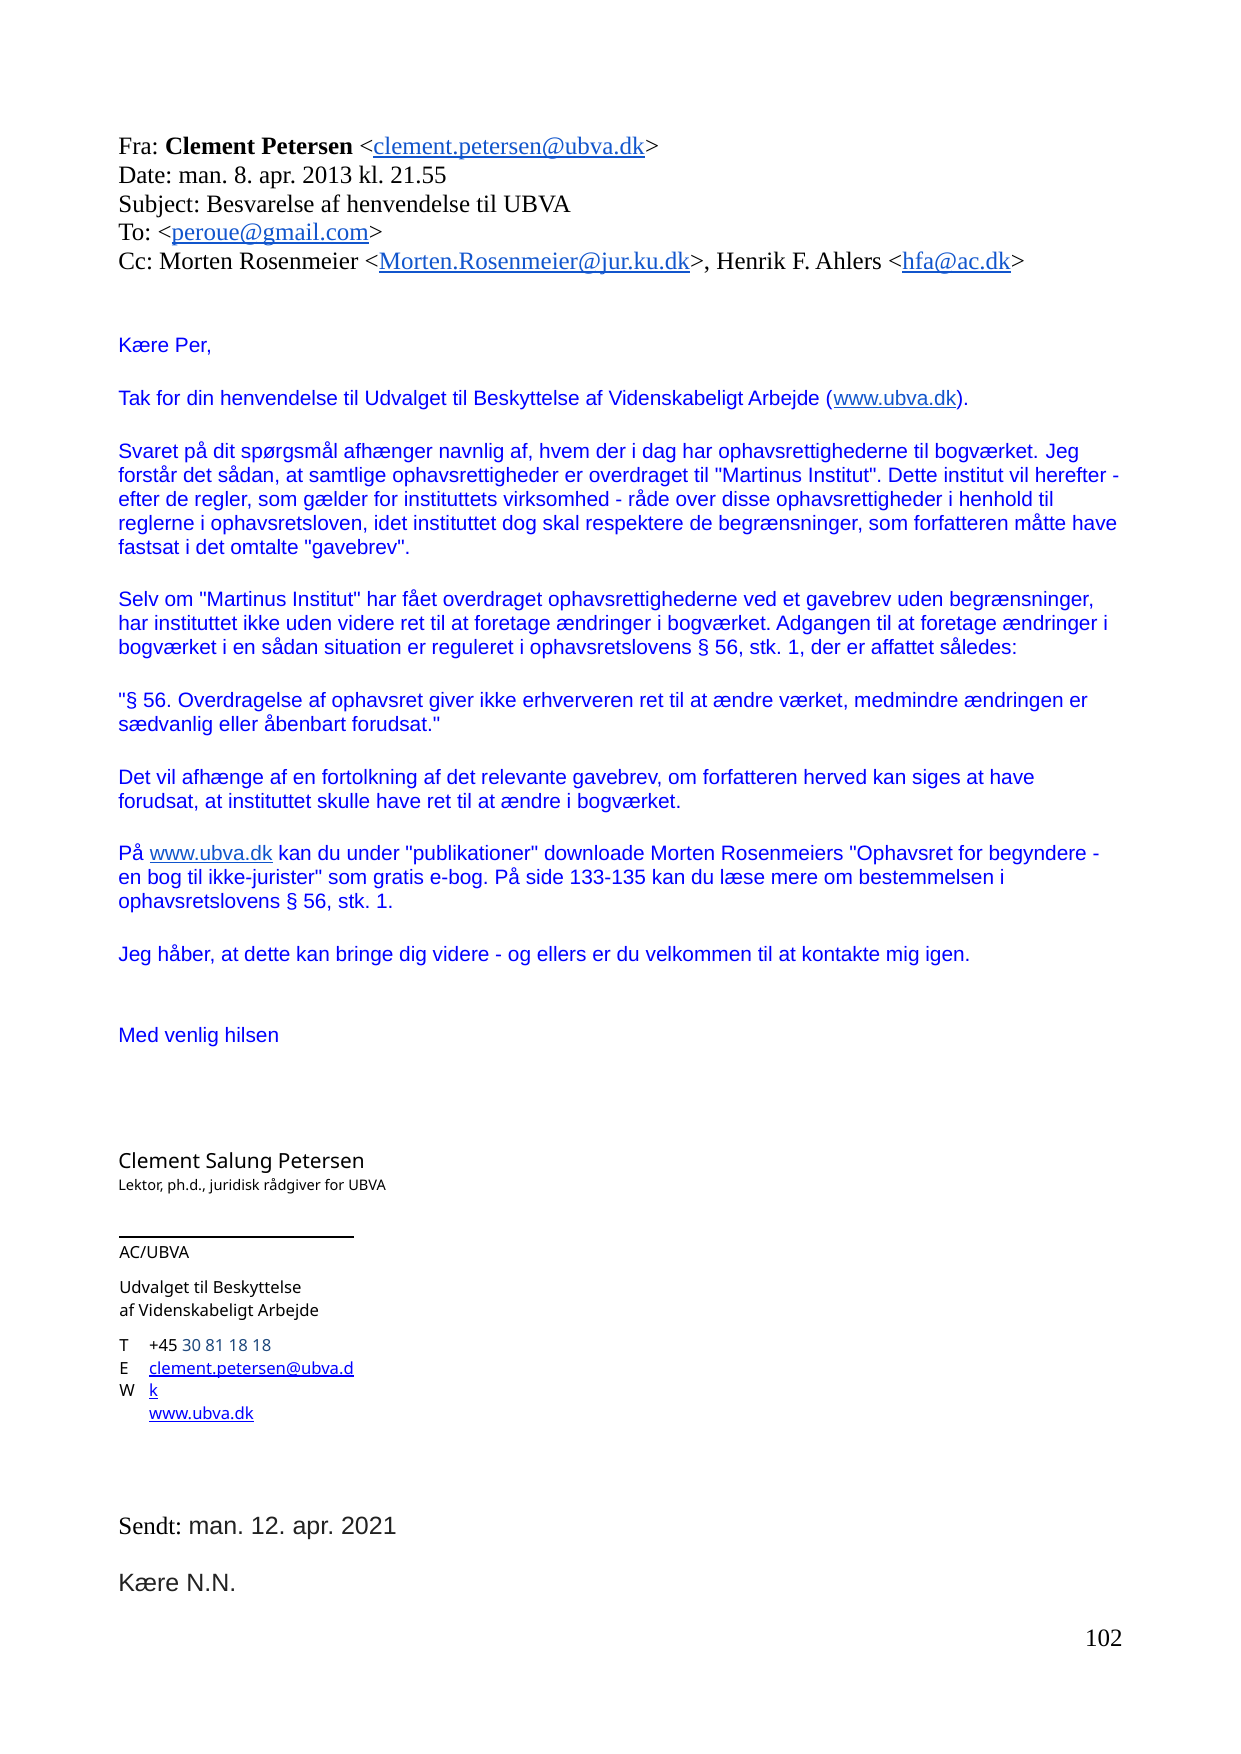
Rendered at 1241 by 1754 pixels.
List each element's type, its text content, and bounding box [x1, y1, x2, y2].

text Med venlig hilsen [118, 1023, 1122, 1047]
table_cell +45 30 81 18 18 [148, 1334, 356, 1356]
text Clement Salung Petersen Lektor, ph.d., juridisk rådgiver for UBVA [118, 1147, 1122, 1195]
table_header AC/UBVA Udvalget til Beskyttelse af Videnskabeligt Arbejde [118, 1236, 356, 1333]
table_header [356, 1236, 504, 1356]
text Svaret på dit spørgsmål afhænger navnlig af, hvem der i dag har ophavsrettighederne til bogværket. Jeg forstår det sådan, at samtlige ophavsrettigheder er overdraget til "Martinus Institut". Dette institut vil herefter - efter de regler, som gælder for instituttets virksomhed - råde over disse ophavsrettigheder i henhold til reglerne i ophavsretsloven, idet instituttet dog skal respektere de begrænsninger, som forfatteren måtte have fastsat i det omtalte "gavebrev". [118, 439, 1122, 558]
text Tak for din henvendelse til Udvalget til Beskyttelse af Videnskabeligt Arbejde (www.ubva.dk). [118, 386, 1122, 410]
text Kære N.N. [118, 1568, 1122, 1597]
text Selv om "Martinus Institut" har fået overdraget ophavsrettighederne ved et gavebrev uden begrænsninger, har instituttet ikke uden videre ret til at foretage ændringer i bogværket. Adgangen til at foretage ændringer i bogværket i en sådan situation er reguleret i ophavsretslovens § 56, stk. 1, der er affattet således: [118, 587, 1122, 659]
text Kære Per, [118, 333, 1122, 357]
text "§ 56. Overdragelse af ophavsret giver ikke erhververen ret til at ændre værket, medmindre ændringen er sædvanlig eller åbenbart forudsat." [118, 688, 1122, 736]
text Sendt: man. 12. apr. 2021 [118, 1511, 1122, 1539]
table_cell E W [118, 1356, 148, 1424]
table_cell [356, 1356, 504, 1424]
text Jeg håber, at dette kan bringe dig videre - og ellers er du velkommen til at kontakte mig igen. [118, 942, 1122, 966]
table_cell clement.petersen@ubva.dk www.ubva.dk [148, 1356, 356, 1424]
table_cell T [118, 1334, 148, 1356]
text På www.ubva.dk kan du under "publikationer" downloade Morten Rosenmeiers "Ophavsret for begyndere - en bog til ikke-jurister" som gratis e-bog. På side 133-135 kan du læse mere om bestemmelsen i ophavsretslovens § 56, stk. 1. [118, 841, 1122, 913]
text Det vil afhænge af en fortolkning af det relevante gavebrev, om forfatteren herved kan siges at have forudsat, at instituttet skulle have ret til at ændre i bogværket. [118, 764, 1122, 812]
text Fra: Clement Petersen <clement.petersen@ubva.dk> Date: man. 8. apr. 2013 kl. 21.55 Subject: Besvarelse af henvendelse til UBVA To: <peroue@gmail.com> Cc: Morten Rosenmeier <Morten.Rosenmeier@jur.ku.dk>, Henrik F. Ahlers <hfa@ac.dk> [118, 131, 1122, 275]
